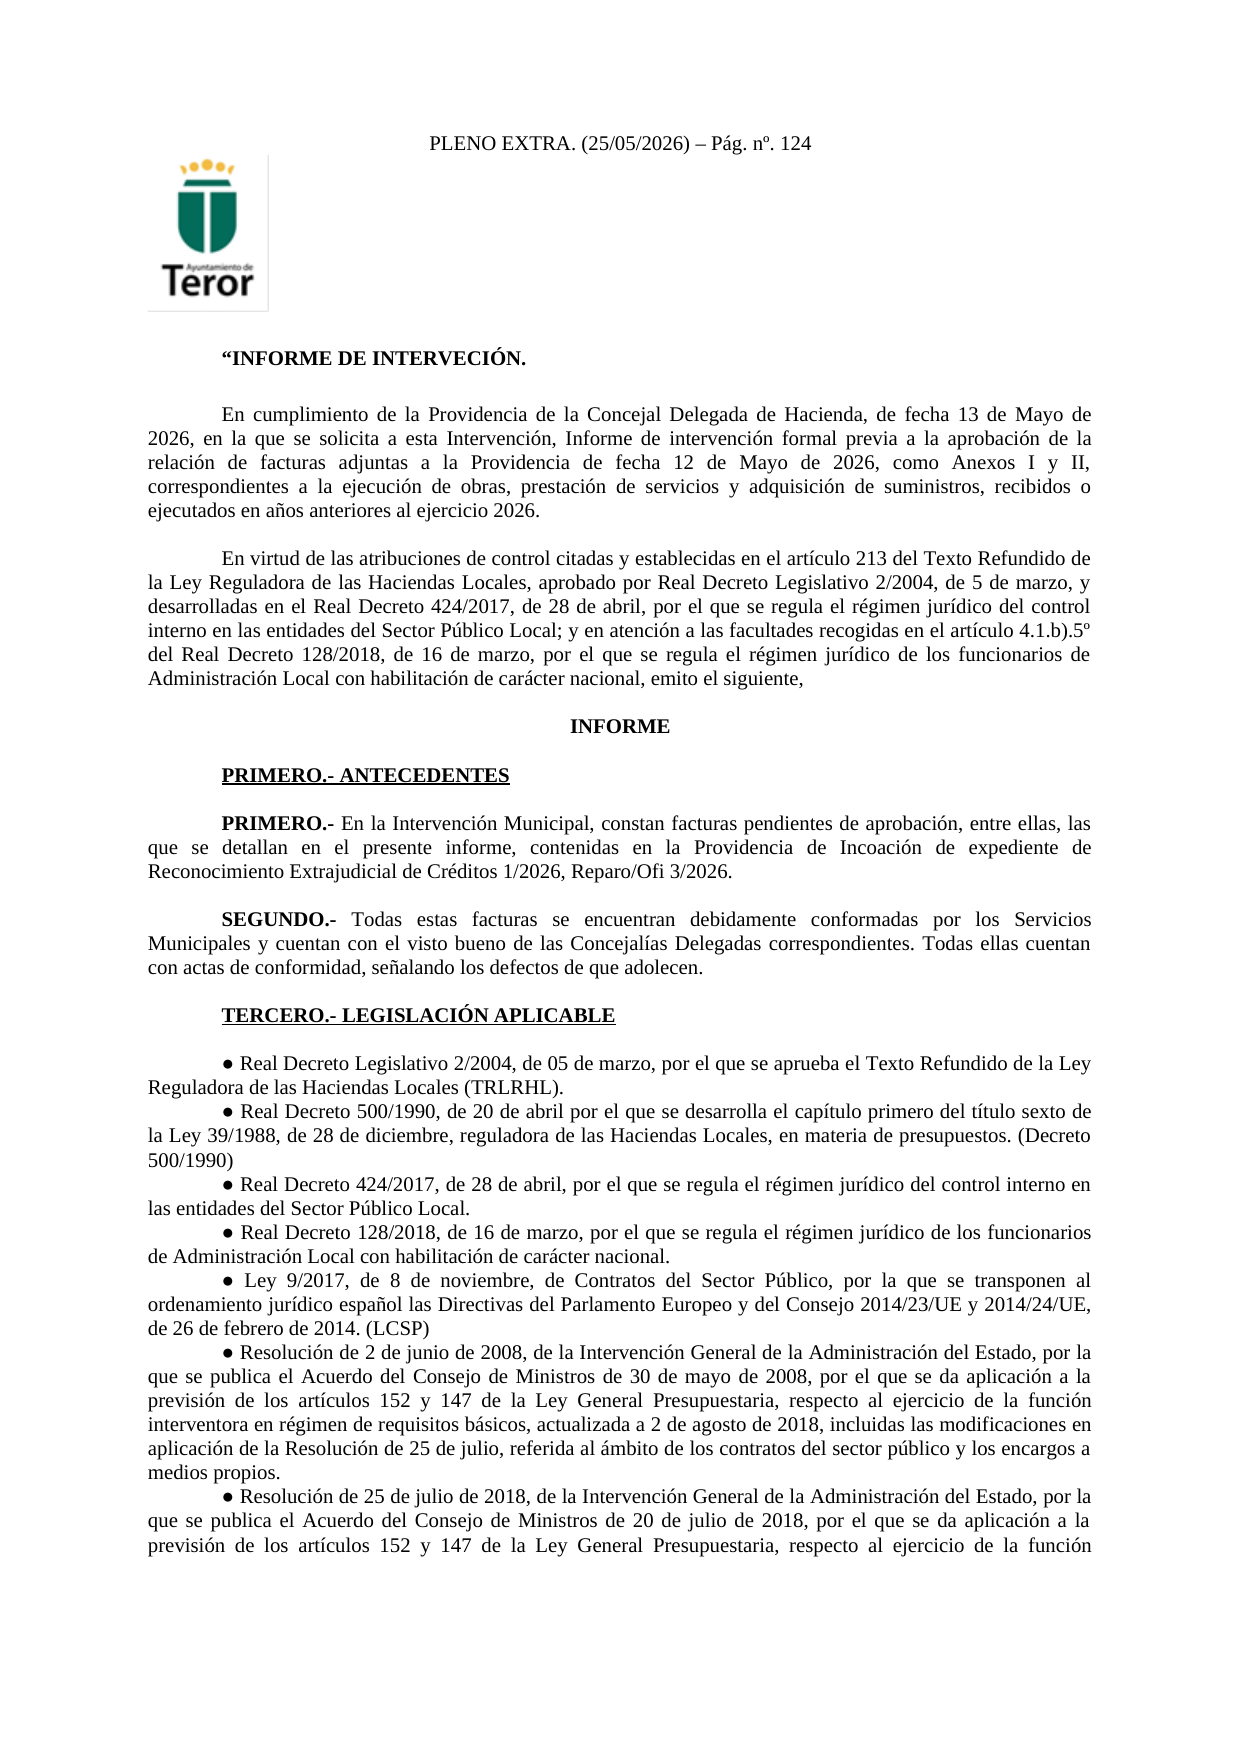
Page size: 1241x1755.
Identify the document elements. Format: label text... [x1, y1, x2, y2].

text En virtud de las atribuciones de control citadas y establecidas en el artículo 213 del Texto Refundido de la Ley Reguladora de las Haciendas Locales, aprobado por Real Decreto Legislativo 2/2004, de 5 de marzo, y desarrolladas en el Real Decreto 424/2017, de 28 de abril, por el que se regula el régimen jurídico del control interno en las entidades del Sector Público Local; y en atención a las facultades recogidas en el artículo 4.1.b).5º del Real Decreto 128/2018, de 16 de marzo, por el que se regula el régimen jurídico de los funcionarios de Administración Local con habilitación de carácter nacional, emito el siguiente, [148, 546, 1093, 690]
text ● Ley 9/2017, de 8 de noviembre, de Contratos del Sector Público, por la que se transponen al ordenamiento jurídico español las Directivas del Parlamento Europeo y del Consejo 2014/23/UE y 2014/24/UE, de 26 de febrero de 2014. (LCSP) [148, 1268, 1093, 1340]
text SEGUNDO.- Todas estas facturas se encuentran debidamente conformadas por los Servicios Municipales y cuentan con el visto bueno de las Concejalías Delegadas correspondientes. Todas ellas cuentan con actas de conformidad, señalando los defectos de que adolecen. [148, 907, 1093, 979]
text ● Real Decreto 128/2018, de 16 de marzo, por el que se regula el régimen jurídico de los funcionarios de Administración Local con habilitación de carácter nacional. [148, 1220, 1093, 1268]
text ● Resolución de 25 de julio de 2018, de la Intervención General de la Administración del Estado, por la que se publica el Acuerdo del Consejo de Ministros de 20 de julio de 2018, por el que se da aplicación a la previsión de los artículos 152 y 147 de la Ley General Presupuestaria, respecto al ejercicio de la función [148, 1484, 1093, 1557]
text ● Real Decreto 500/1990, de 20 de abril por el que se desarrolla el capítulo primero del título sexto de la Ley 39/1988, de 28 de diciembre, reguladora de las Haciendas Locales, en materia de presupuestos. (Decreto 500/1990) [148, 1099, 1093, 1172]
text INFORME [148, 714, 1093, 738]
text ● Real Decreto 424/2017, de 28 de abril, por el que se regula el régimen jurídico del control interno en las entidades del Sector Público Local. [148, 1172, 1093, 1220]
text En cumplimiento de la Providencia de la Concejal Delegada de Hacienda, de fecha 13 de Mayo de 2026, en la que se solicita a esta Intervención, Informe de intervención formal previa a la aprobación de la relación de facturas adjuntas a la Providencia de fecha 12 de Mayo de 2026, como Anexos I y II, correspondientes a la ejecución de obras, prestación de servicios y adquisición de suministros, recibidos o ejecutados en años anteriores al ejercicio 2026. [148, 402, 1093, 522]
text TERCERO.- LEGISLACIÓN APLICABLE [148, 1003, 1093, 1027]
text ● Real Decreto Legislativo 2/2004, de 05 de marzo, por el que se aprueba el Texto Refundido de la Ley Reguladora de las Haciendas Locales (TRLRHL). [148, 1051, 1093, 1099]
text PRIMERO.- En la Intervención Municipal, constan facturas pendientes de aprobación, entre ellas, las que se detallan en el presente informe, contenidas en la Providencia de Incoación de expediente de Reconocimiento Extrajudicial de Créditos 1/2026, Reparo/Ofi 3/2026. [148, 811, 1093, 883]
text ● Resolución de 2 de junio de 2008, de la Intervención General de la Administración del Estado, por la que se publica el Acuerdo del Consejo de Ministros de 30 de mayo de 2008, por el que se da aplicación a la previsión de los artículos 152 y 147 de la Ley General Presupuestaria, respecto al ejercicio de la función interventora en régimen de requisitos básicos, actualizada a 2 de agosto de 2018, incluidas las modificaciones en aplicación de la Resolución de 25 de julio, referida al ámbito de los contratos del sector público y los encargos a medios propios. [148, 1340, 1093, 1484]
text PRIMERO.- ANTECEDENTES [148, 762, 1093, 787]
text “INFORME DE INTERVECIÓN. [148, 342, 1093, 371]
